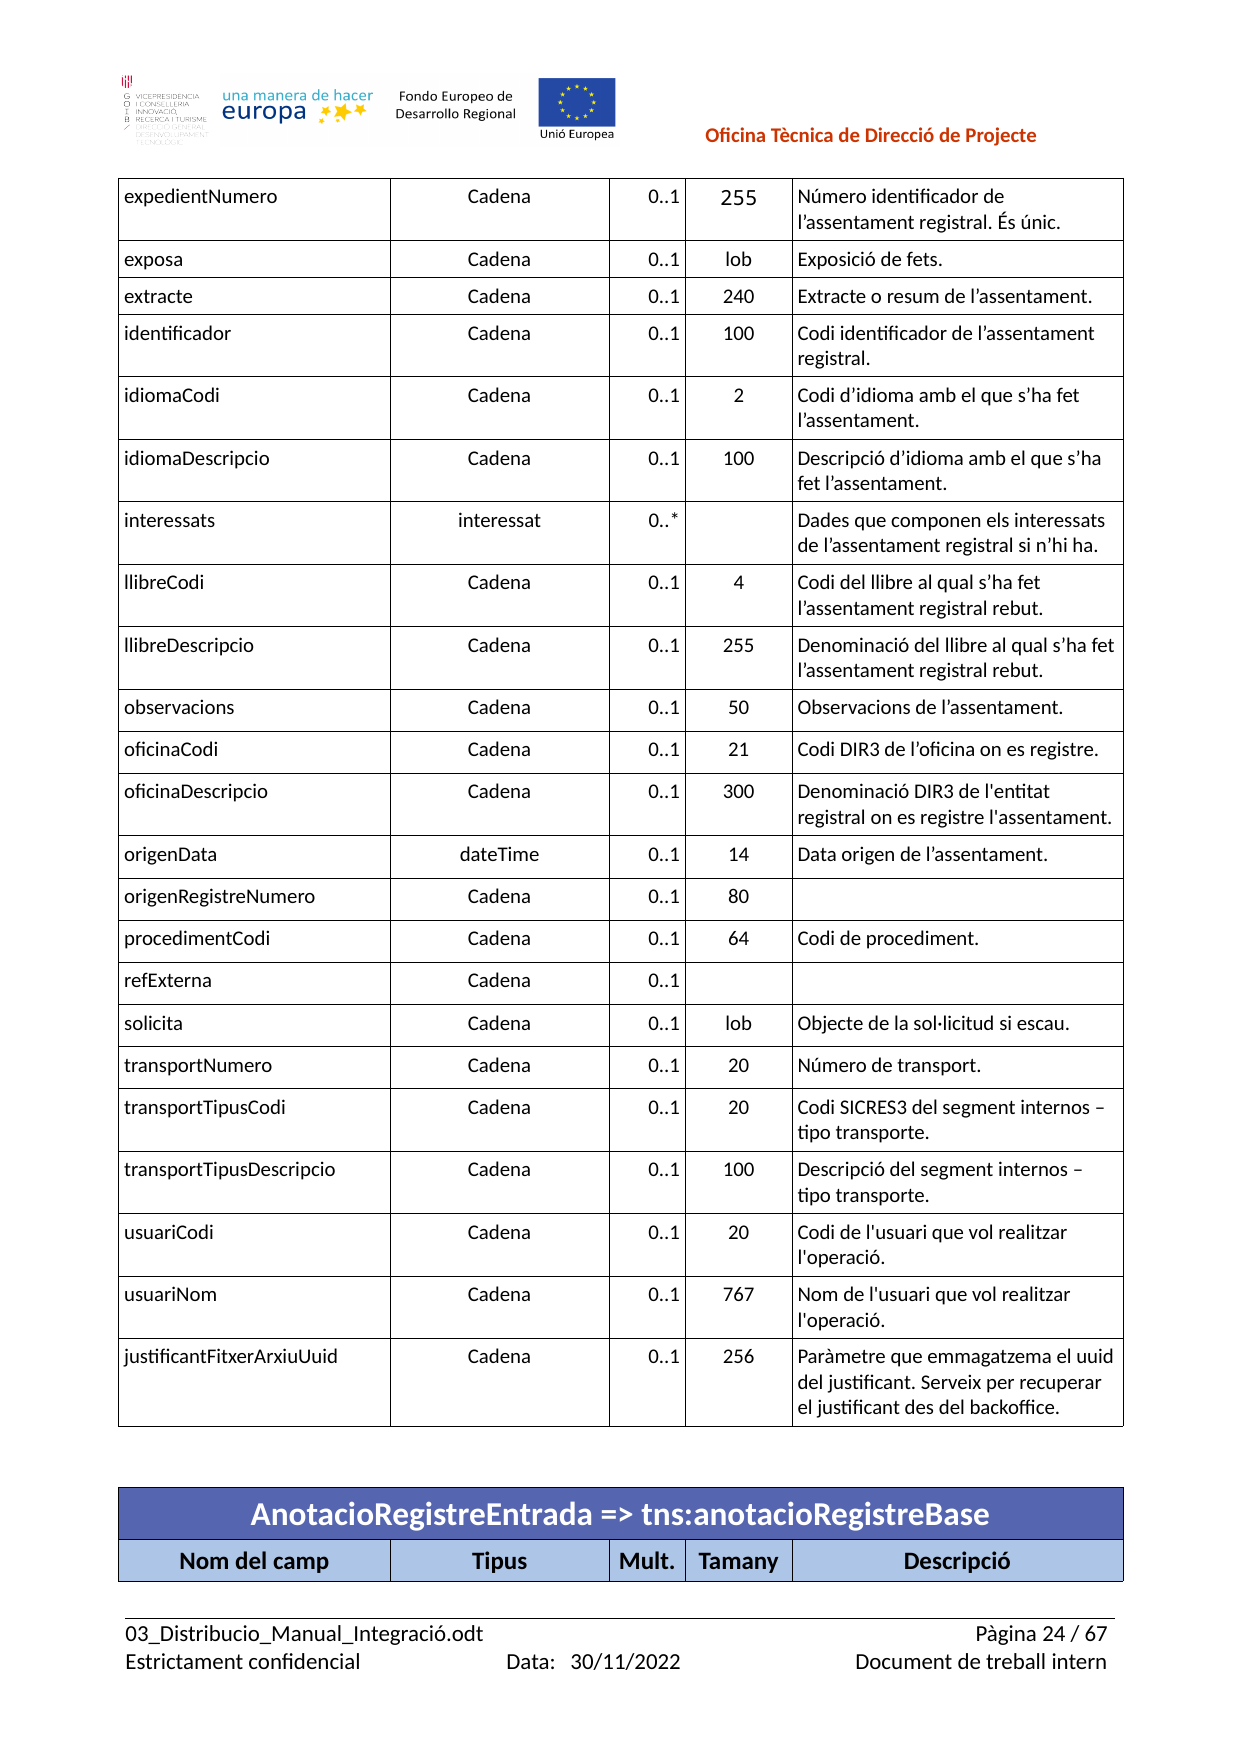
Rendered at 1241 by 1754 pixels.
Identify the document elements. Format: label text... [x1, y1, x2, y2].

table_cell 14 [686, 836, 792, 877]
table_cell [793, 879, 1123, 919]
table_cell 0..1 [610, 1152, 685, 1213]
table_cell Cadena [391, 963, 609, 1004]
table_cell Cadena [391, 440, 609, 501]
table_header AnotacioRegistreEntrada => tns:anotacioRegistreBase [119, 1488, 1123, 1539]
table_cell Cadena [391, 1339, 609, 1426]
picture [118, 73, 213, 147]
table_cell 256 [686, 1339, 792, 1426]
table_cell Codi del llibre al qual s’ha fet l’assentament registral rebut. [793, 565, 1123, 626]
table_cell 300 [686, 774, 792, 835]
table_cell Cadena [391, 921, 609, 962]
table_cell Denominació del llibre al qual s’ha fet l’assentament registral rebut. [793, 627, 1123, 688]
table_cell usuariCodi [119, 1214, 390, 1276]
table_cell 0..1 [610, 1089, 685, 1151]
table_cell 0..1 [610, 278, 685, 314]
table_cell 0..1 [610, 1339, 685, 1426]
table_cell Cadena [391, 377, 609, 439]
table_cell Tipus [391, 1540, 609, 1581]
table_cell Cadena [391, 179, 609, 240]
table_cell Mult. [610, 1540, 685, 1581]
table_cell justificantFitxerArxiuUuid [119, 1339, 390, 1426]
table_cell Cadena [391, 278, 609, 314]
table_cell dateTime [391, 836, 609, 877]
table_cell Data origen de l’assentament. [793, 836, 1123, 877]
table_cell Cadena [391, 1047, 609, 1088]
table_cell 50 [686, 690, 792, 731]
table_cell solicita [119, 1005, 390, 1046]
table_cell interessats [119, 502, 390, 564]
table_cell Cadena [391, 1214, 609, 1276]
table_cell Paràmetre que emmagatzema el uuid del justificant. Serveix per recuperar el justificant des del backoffice. [793, 1339, 1123, 1426]
table_cell 0..1 [610, 241, 685, 277]
table_cell Exposició de fets. [793, 241, 1123, 277]
table_cell 2 [686, 377, 792, 439]
table_cell Dades que componen els interessats de l’assentament registral si n’hi ha. [793, 502, 1123, 564]
table_cell Tamany [686, 1540, 792, 1581]
table_cell lob [686, 1005, 792, 1046]
table_cell 80 [686, 879, 792, 919]
table_cell Número de transport. [793, 1047, 1123, 1088]
table_cell identificador [119, 315, 390, 376]
table_cell 255 [686, 179, 792, 240]
table_cell Descripció del segment internos – tipo transporte. [793, 1152, 1123, 1213]
table_cell 0..1 [610, 1005, 685, 1046]
table_cell Cadena [391, 1152, 609, 1213]
table_cell idiomaCodi [119, 377, 390, 439]
table_cell 255 [686, 627, 792, 688]
table_cell 100 [686, 315, 792, 376]
table_cell Número identificador de l’assentament registral. És únic. [793, 179, 1123, 240]
table_cell Descripció d’idioma amb el que s’ha fet l’assentament. [793, 440, 1123, 501]
table_cell 0..1 [610, 921, 685, 962]
table_cell Cadena [391, 690, 609, 731]
table_cell interessat [391, 502, 609, 564]
table_cell Codi de l'usuari que vol realitzar l'operació. [793, 1214, 1123, 1276]
table_cell 240 [686, 278, 792, 314]
table_cell procedimentCodi [119, 921, 390, 962]
table_cell usuariNom [119, 1277, 390, 1338]
table_cell 0..1 [610, 732, 685, 773]
table_cell origenRegistreNumero [119, 879, 390, 919]
table_cell 4 [686, 565, 792, 626]
table_cell Cadena [391, 1005, 609, 1046]
table_cell Cadena [391, 565, 609, 626]
table_cell 64 [686, 921, 792, 962]
table_cell Objecte de la sol·licitud si escau. [793, 1005, 1123, 1046]
table_cell transportTipusDescripcio [119, 1152, 390, 1213]
table_cell extracte [119, 278, 390, 314]
picture [219, 73, 621, 147]
table_cell observacions [119, 690, 390, 731]
table_cell expedientNumero [119, 179, 390, 240]
table_cell lob [686, 241, 792, 277]
table_cell Codi identificador de l’assentament registral. [793, 315, 1123, 376]
table_cell 20 [686, 1214, 792, 1276]
table_cell 0..1 [610, 440, 685, 501]
table_cell 100 [686, 1152, 792, 1213]
table_cell origenData [119, 836, 390, 877]
table_cell 21 [686, 732, 792, 773]
table_cell 0..* [610, 502, 685, 564]
table_cell 0..1 [610, 377, 685, 439]
table_cell Cadena [391, 774, 609, 835]
table_cell 100 [686, 440, 792, 501]
table_cell 767 [686, 1277, 792, 1338]
table_cell Cadena [391, 879, 609, 919]
table_cell Denominació DIR3 de l'entitat registral on es registre l'assentament. [793, 774, 1123, 835]
table_cell [686, 502, 792, 564]
table_cell llibreDescripcio [119, 627, 390, 688]
table_cell Cadena [391, 627, 609, 688]
table_cell Cadena [391, 732, 609, 773]
table_cell 20 [686, 1047, 792, 1088]
table_cell 20 [686, 1089, 792, 1151]
table_cell Codi d’idioma amb el que s’ha fet l’assentament. [793, 377, 1123, 439]
table_cell 0..1 [610, 565, 685, 626]
table_cell 0..1 [610, 690, 685, 731]
table_cell Nom de l'usuari que vol realitzar l'operació. [793, 1277, 1123, 1338]
table_cell Codi de procediment. [793, 921, 1123, 962]
table_cell 0..1 [610, 879, 685, 919]
table_cell transportNumero [119, 1047, 390, 1088]
table_cell 0..1 [610, 627, 685, 688]
table_cell oficinaDescripcio [119, 774, 390, 835]
table_cell Cadena [391, 1089, 609, 1151]
table_cell 0..1 [610, 1214, 685, 1276]
table_cell 0..1 [610, 963, 685, 1004]
table_cell Descripció [793, 1540, 1123, 1581]
table_cell Cadena [391, 1277, 609, 1338]
table_cell Codi DIR3 de l’oficina on es registre. [793, 732, 1123, 773]
table_cell 0..1 [610, 1047, 685, 1088]
table_cell 0..1 [610, 315, 685, 376]
table_cell 0..1 [610, 1277, 685, 1338]
table_cell Cadena [391, 241, 609, 277]
table_cell idiomaDescripcio [119, 440, 390, 501]
table_cell exposa [119, 241, 390, 277]
table_cell [686, 963, 792, 1004]
table_cell Codi SICRES3 del segment internos – tipo transporte. [793, 1089, 1123, 1151]
table_cell 0..1 [610, 774, 685, 835]
table_cell 0..1 [610, 179, 685, 240]
table_cell refExterna [119, 963, 390, 1004]
table_cell llibreCodi [119, 565, 390, 626]
table_cell transportTipusCodi [119, 1089, 390, 1151]
table_cell [793, 963, 1123, 1004]
table_cell 0..1 [610, 836, 685, 877]
table_cell oficinaCodi [119, 732, 390, 773]
table_cell Nom del camp [119, 1540, 390, 1581]
table_cell Extracte o resum de l’assentament. [793, 278, 1123, 314]
table_cell Observacions de l’assentament. [793, 690, 1123, 731]
table_cell Cadena [391, 315, 609, 376]
